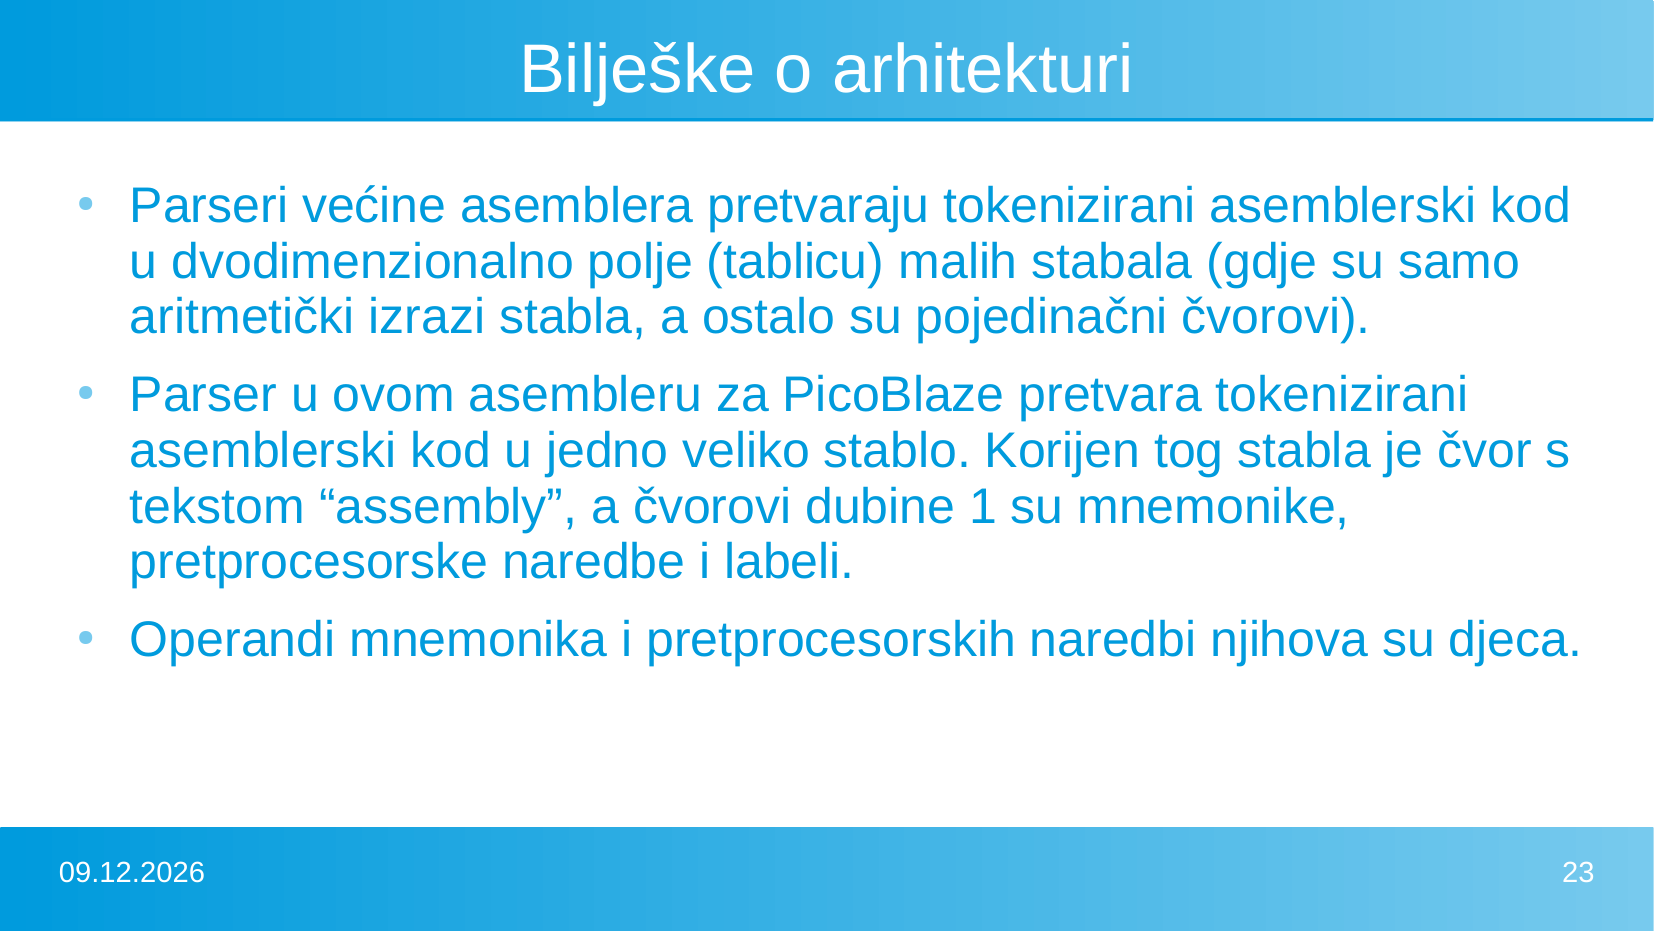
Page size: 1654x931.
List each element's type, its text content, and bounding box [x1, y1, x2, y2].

list Parseri većine asemblera pretvaraju tokenizirani asemblerski kod u dvodimenzionalno polje (tablicu) malih stabala (gdje su samo aritmetički izrazi stabla, a ostalo su pojedinačni čvorovi). Parser u ovom asembleru za PicoBlaze pretvara tokenizirani asemblerski kod u jedno veliko stablo. Korijen tog stabla je čvor s tekstom “assembly”, a čvorovi dubine 1 su mnemonike, pretprocesorske naredbe i labeli. Operandi mnemonika i pretprocesorskih naredbi njihova su djeca. [59, 177, 1595, 768]
title Bilješke o arhitekturi [59, 29, 1595, 108]
